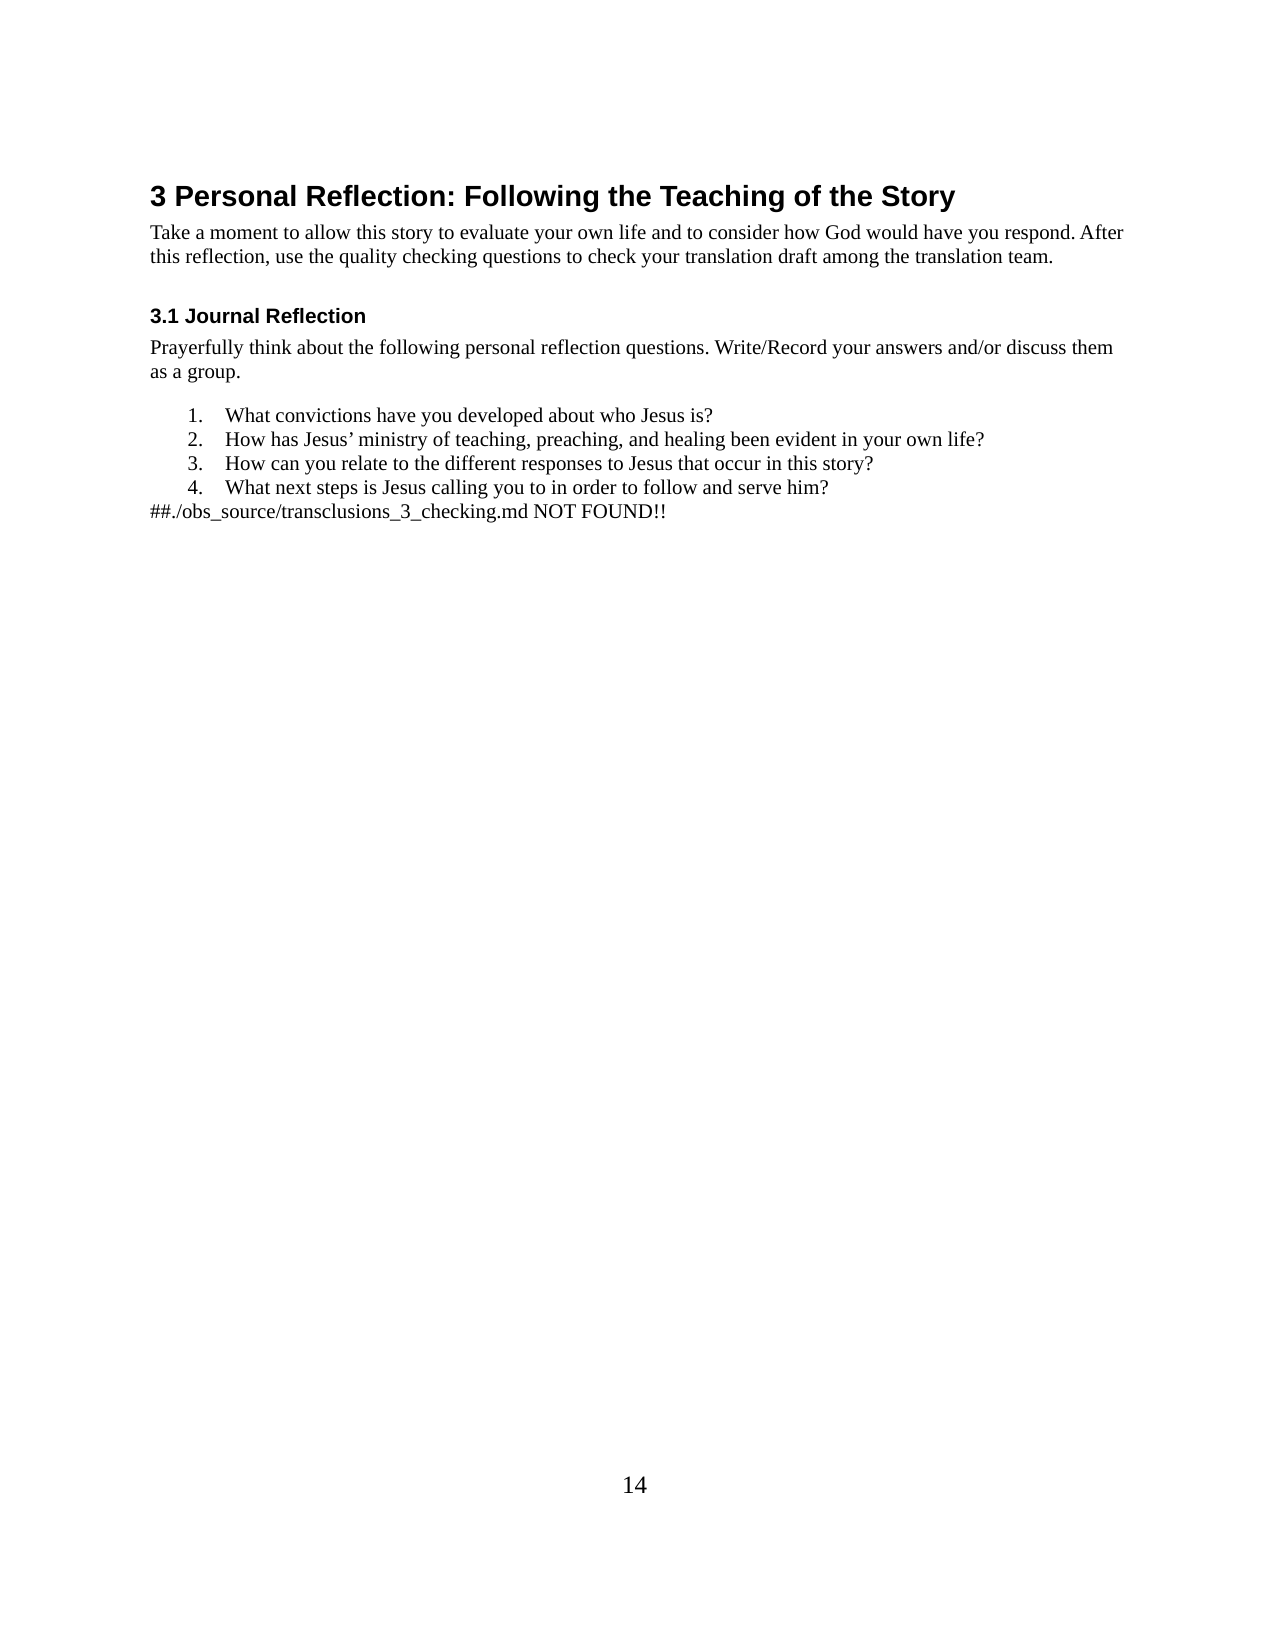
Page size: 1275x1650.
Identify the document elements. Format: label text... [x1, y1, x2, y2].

text Take a moment to allow this story to evaluate your own life and to consider how God would have you respond. After this reflection, use the quality checking questions to check your translation draft among the translation team. [150, 220, 1125, 268]
text Prayerfully think about the following personal reflection questions. Write/Record your answers and/or discuss them as a group. [150, 335, 1125, 383]
list What convictions have you developed about who Jesus is? [187, 403, 1125, 427]
list What next steps is Jesus calling you to in order to follow and serve him? [187, 475, 1125, 499]
subtitle 3.1 Journal Reflection [150, 304, 1125, 328]
subtitle 3 Personal Reflection: Following the Teaching of the Story [150, 179, 1125, 212]
list How has Jesus’ ministry of teaching, preaching, and healing been evident in your own life? [187, 427, 1125, 451]
list How can you relate to the different responses to Jesus that occur in this story? [187, 451, 1125, 475]
text ##./obs_source/transclusions_3_checking.md NOT FOUND!! [150, 499, 1125, 523]
